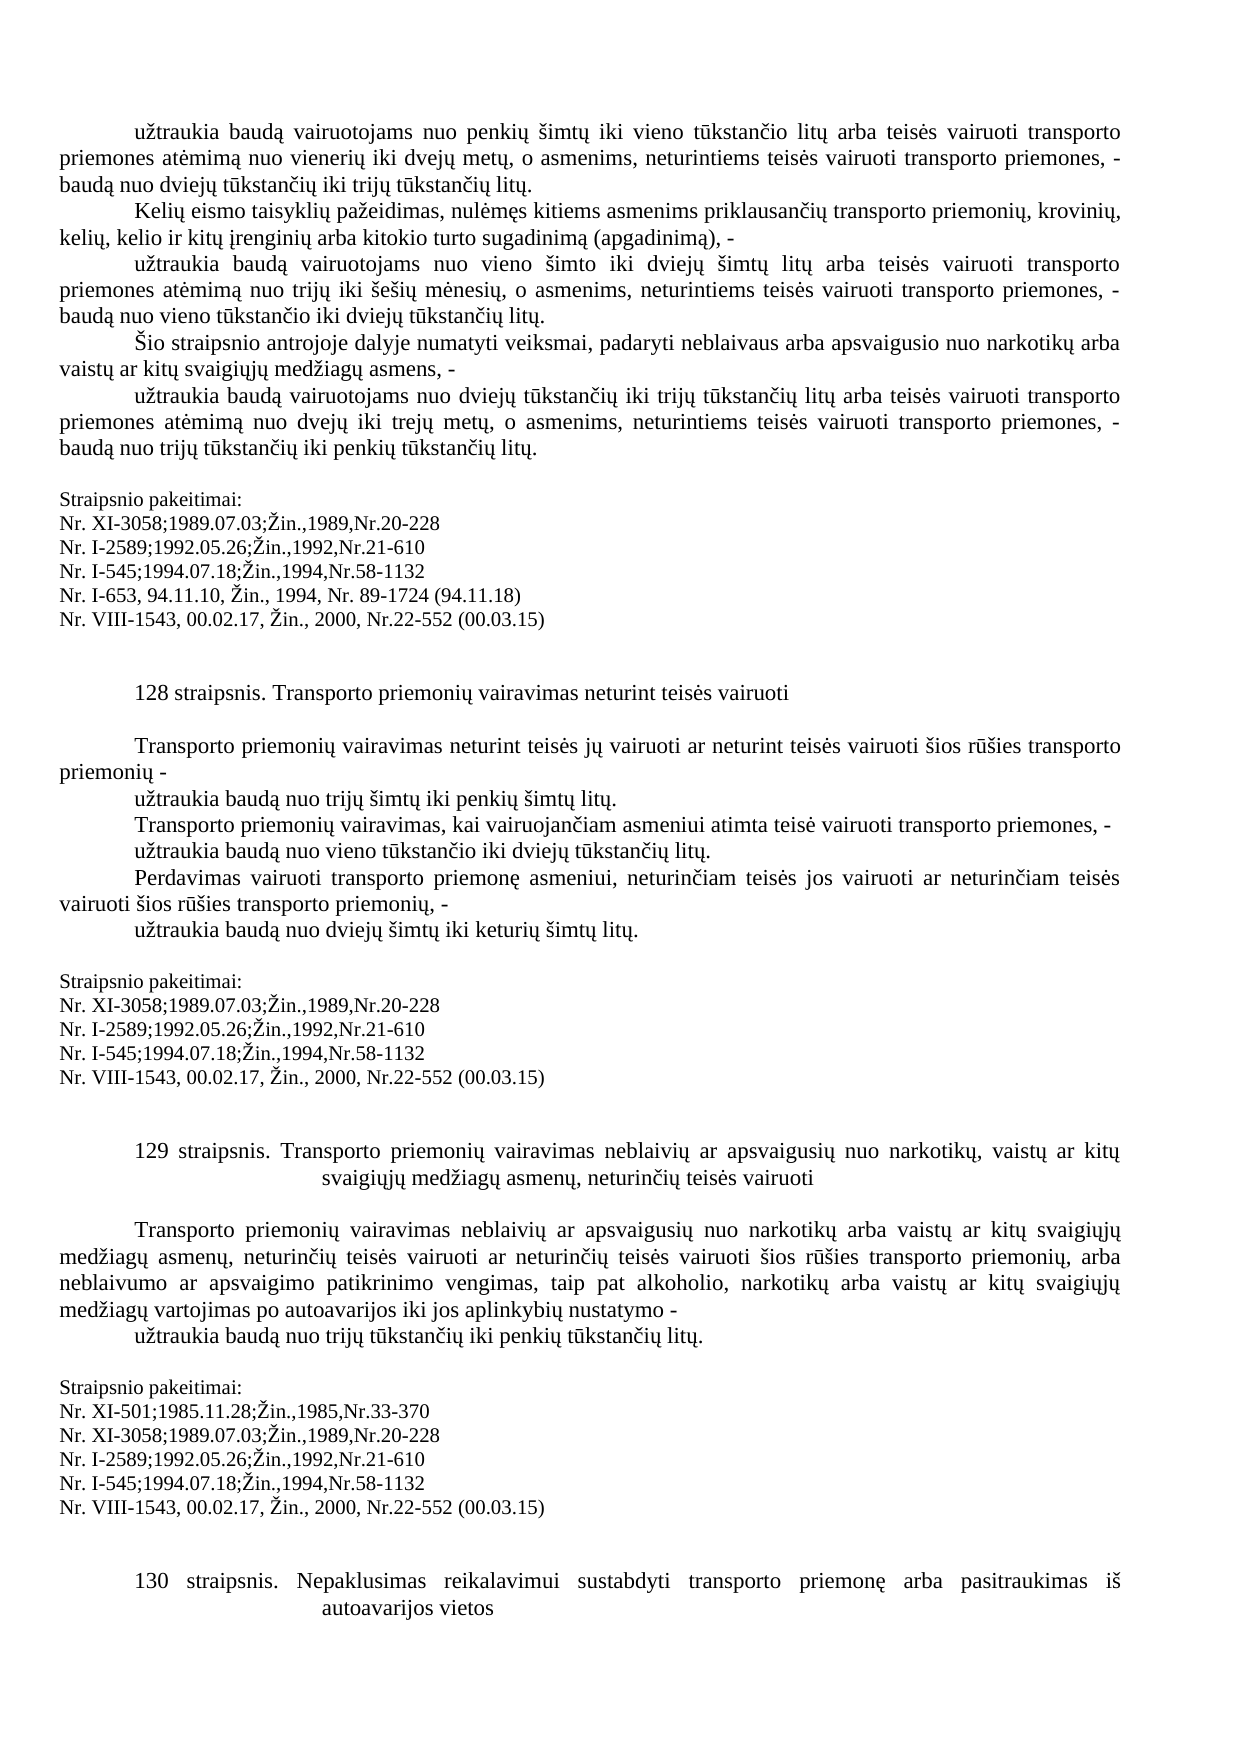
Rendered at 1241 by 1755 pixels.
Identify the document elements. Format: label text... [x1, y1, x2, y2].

text Nr. VIII-1543, 00.02.17, Žin., 2000, Nr.22-552 (00.03.15) [59, 1065, 1122, 1089]
text Transporto priemonių vairavimas neblaivių ar apsvaigusių nuo narkotikų arba vaistų ar kitų svaigiųjų medžiagų asmenų, neturinčių teisės vairuoti ar neturinčių teisės vairuoti šios rūšies transporto priemonių, arba neblaivumo ar apsvaigimo patikrinimo vengimas, taip pat alkoholio, narkotikų arba vaistų ar kitų svaigiųjų medžiagų vartojimas po autoavarijos iki jos aplinkybių nustatymo - [59, 1217, 1122, 1322]
text Nr. VIII-1543, 00.02.17, Žin., 2000, Nr.22-552 (00.03.15) [59, 1495, 1122, 1519]
text Nr. XI-501;1985.11.28;Žin.,1985,Nr.33-370 [59, 1399, 1122, 1423]
text užtraukia baudą vairuotojams nuo penkių šimtų iki vieno tūkstančio litų arba teisės vairuoti transporto priemones atėmimą nuo vienerių iki dvejų metų, o asmenims, neturintiems teisės vairuoti transporto priemones, - baudą nuo dviejų tūkstančių iki trijų tūkstančių litų. [59, 118, 1122, 197]
text Nr. XI-3058;1989.07.03;Žin.,1989,Nr.20-228 [59, 993, 1122, 1017]
text Šio straipsnio antrojoje dalyje numatyti veiksmai, padaryti neblaivaus arba apsvaigusio nuo narkotikų arba vaistų ar kitų svaigiųjų medžiagų asmens, - [59, 329, 1122, 382]
text 129 straipsnis. Transporto priemonių vairavimas neblaivių ar apsvaigusių nuo narkotikų, vaistų ar kitų svaigiųjų medžiagų asmenų, neturinčių teisės vairuoti [134, 1137, 1122, 1190]
text Nr. XI-3058;1989.07.03;Žin.,1989,Nr.20-228 [59, 511, 1122, 535]
text Nr. I-545;1994.07.18;Žin.,1994,Nr.58-1132 [59, 559, 1122, 583]
text Nr. I-653, 94.11.10, Žin., 1994, Nr. 89-1724 (94.11.18) [59, 583, 1122, 607]
text užtraukia baudą vairuotojams nuo vieno šimto iki dviejų šimtų litų arba teisės vairuoti transporto priemones atėmimą nuo trijų iki šešių mėnesių, o asmenims, neturintiems teisės vairuoti transporto priemones, - baudą nuo vieno tūkstančio iki dviejų tūkstančių litų. [59, 250, 1122, 329]
text Nr. VIII-1543, 00.02.17, Žin., 2000, Nr.22-552 (00.03.15) [59, 607, 1122, 631]
text užtraukia baudą nuo dviejų šimtų iki keturių šimtų litų. [59, 916, 1122, 943]
text Nr. I-2589;1992.05.26;Žin.,1992,Nr.21-610 [59, 535, 1122, 559]
text Straipsnio pakeitimai: [59, 969, 1122, 993]
text Perdavimas vairuoti transporto priemonę asmeniui, neturinčiam teisės jos vairuoti ar neturinčiam teisės vairuoti šios rūšies transporto priemonių, - [59, 864, 1122, 916]
text Nr. XI-3058;1989.07.03;Žin.,1989,Nr.20-228 [59, 1423, 1122, 1447]
text 130 straipsnis. Nepaklusimas reikalavimui sustabdyti transporto priemonę arba pasitraukimas iš autoavarijos vietos [134, 1567, 1122, 1620]
text Transporto priemonių vairavimas neturint teisės jų vairuoti ar neturint teisės vairuoti šios rūšies transporto priemonių - [59, 732, 1122, 784]
text Nr. I-2589;1992.05.26;Žin.,1992,Nr.21-610 [59, 1447, 1122, 1471]
text Nr. I-545;1994.07.18;Žin.,1994,Nr.58-1132 [59, 1471, 1122, 1495]
text 128 straipsnis. Transporto priemonių vairavimas neturint teisės vairuoti [59, 656, 1122, 706]
text užtraukia baudą nuo trijų tūkstančių iki penkių tūkstančių litų. [59, 1322, 1122, 1348]
text Nr. I-2589;1992.05.26;Žin.,1992,Nr.21-610 [59, 1017, 1122, 1041]
text Transporto priemonių vairavimas, kai vairuojančiam asmeniui atimta teisė vairuoti transporto priemones, - [59, 811, 1122, 837]
text Kelių eismo taisyklių pažeidimas, nulėmęs kitiems asmenims priklausančių transporto priemonių, krovinių, kelių, kelio ir kitų įrenginių arba kitokio turto sugadinimą (apgadinimą), - [59, 197, 1122, 250]
text Straipsnio pakeitimai: [59, 1375, 1122, 1399]
text užtraukia baudą nuo trijų šimtų iki penkių šimtų litų. [59, 784, 1122, 811]
text užtraukia baudą vairuotojams nuo dviejų tūkstančių iki trijų tūkstančių litų arba teisės vairuoti transporto priemones atėmimą nuo dvejų iki trejų metų, o asmenims, neturintiems teisės vairuoti transporto priemones, - baudą nuo trijų tūkstančių iki penkių tūkstančių litų. [59, 382, 1122, 461]
text užtraukia baudą nuo vieno tūkstančio iki dviejų tūkstančių litų. [59, 837, 1122, 864]
text Nr. I-545;1994.07.18;Žin.,1994,Nr.58-1132 [59, 1041, 1122, 1065]
text Straipsnio pakeitimai: [59, 487, 1122, 511]
